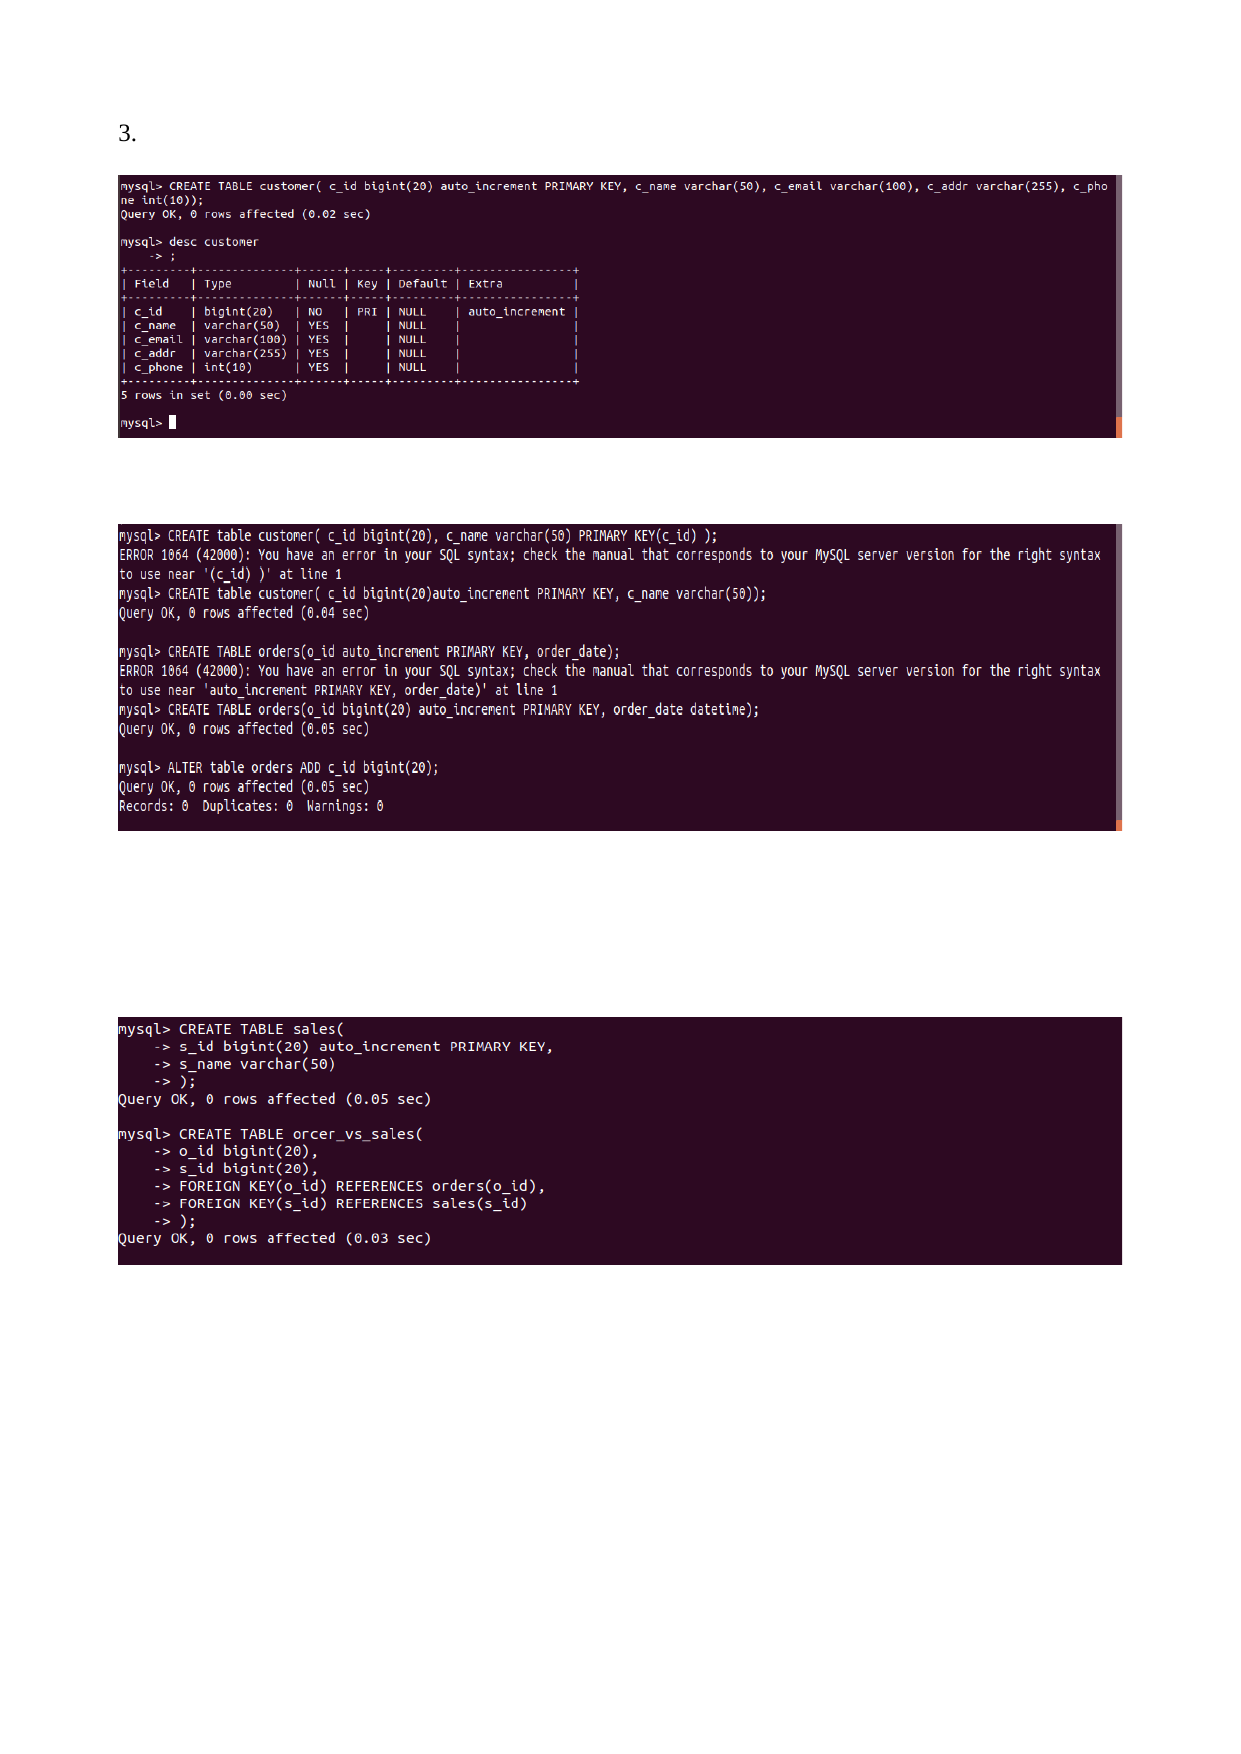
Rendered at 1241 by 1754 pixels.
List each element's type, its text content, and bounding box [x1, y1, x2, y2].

text 3. [118, 118, 1122, 147]
picture [118, 175, 1123, 438]
picture [118, 524, 1123, 831]
picture [118, 1017, 1123, 1265]
